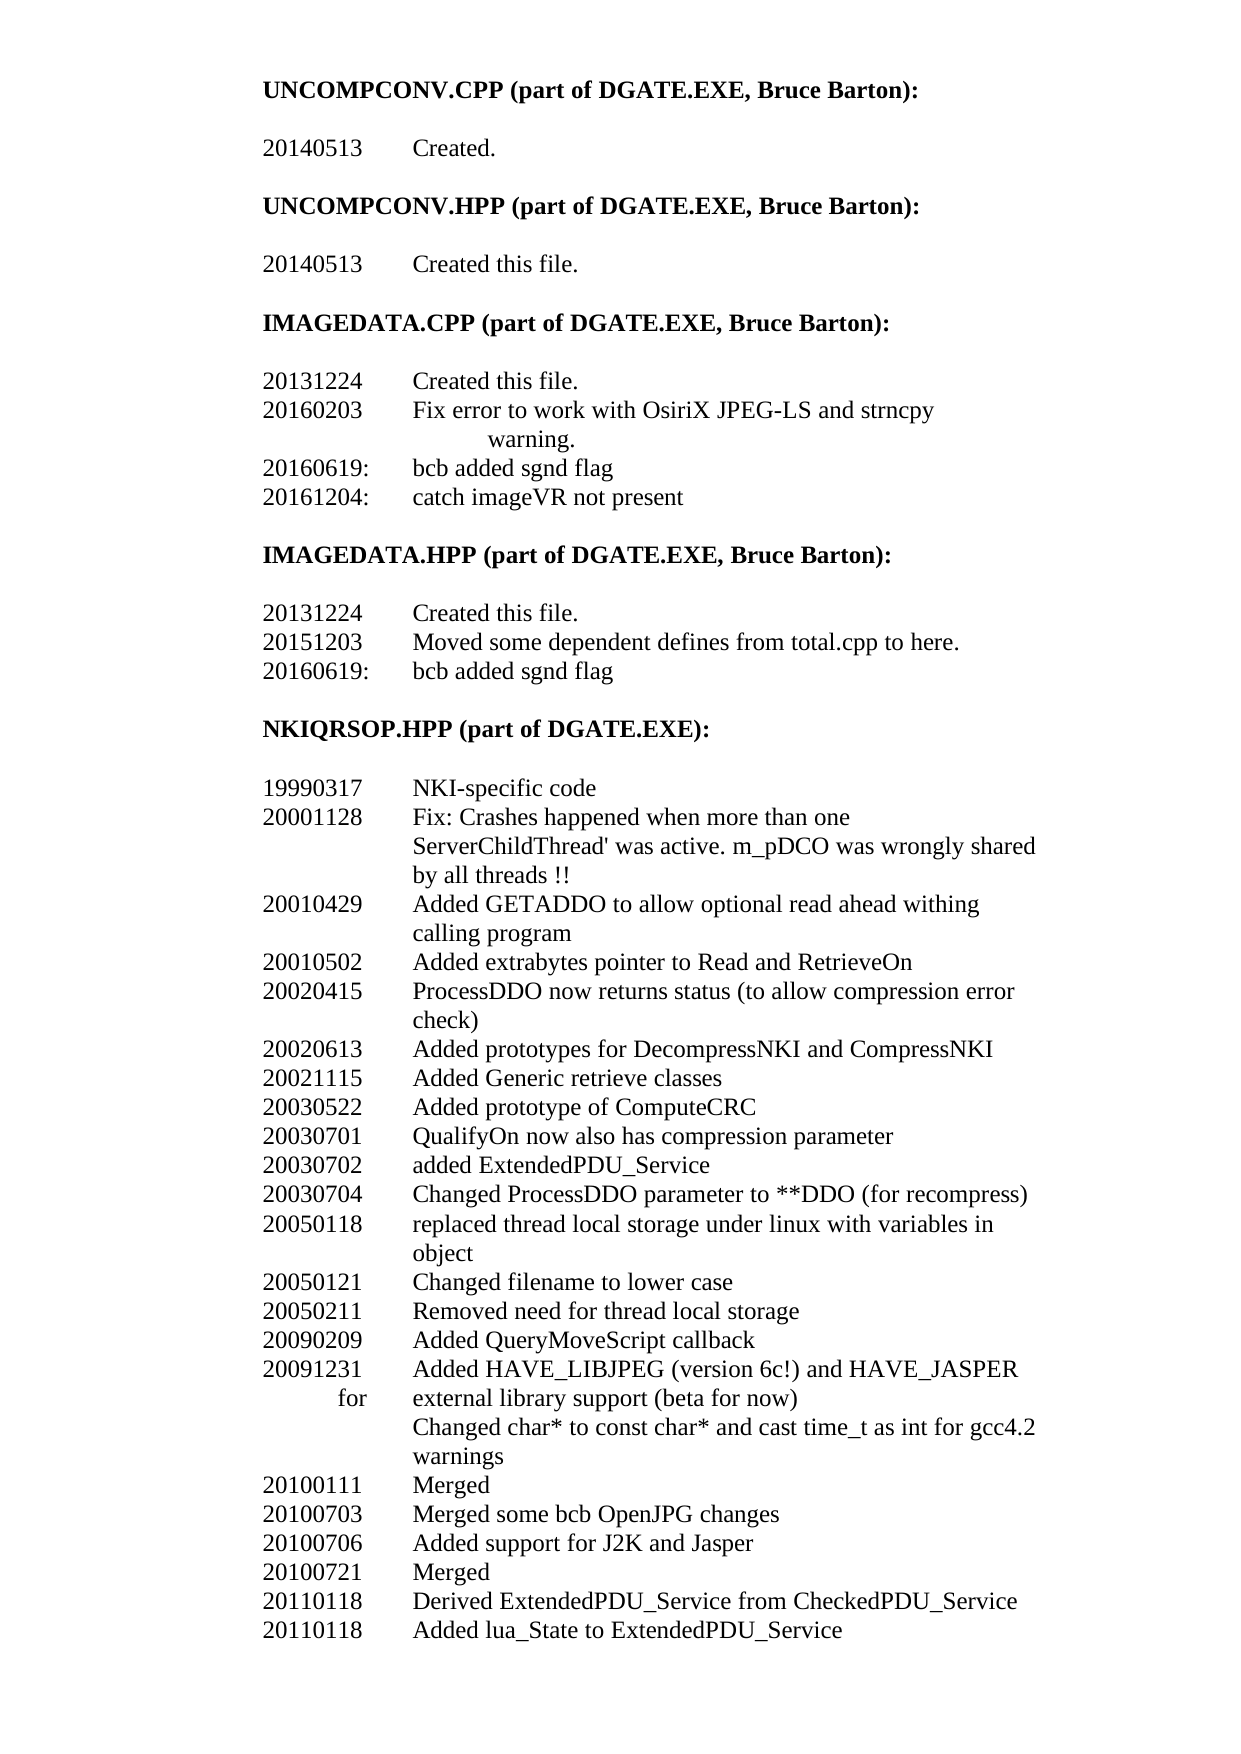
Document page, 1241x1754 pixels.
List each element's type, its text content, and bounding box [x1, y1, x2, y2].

text 20160203 Fix error to work with OsiriX JPEG-LS and strncpy warning. [187, 395, 1053, 453]
text 20100703 Merged some bcb OpenJPG changes [262, 1499, 1053, 1528]
text 20110118 Derived ExtendedPDU_Service from CheckedPDU_Service [262, 1586, 1053, 1615]
text Changed char* to const char* and cast time_t as int for gcc4.2 warnings [262, 1412, 1053, 1470]
text IMAGEDATA.CPP (part of DGATE.EXE, Bruce Barton): [187, 307, 1053, 337]
text 20010429 Added GETADDO to allow optional read ahead withing calling program [262, 889, 1053, 947]
text 20021115 Added Generic retrieve classes [187, 1063, 1053, 1092]
text 20100706 Added support for J2K and Jasper [262, 1528, 1053, 1557]
text UNCOMPCONV.CPP (part of DGATE.EXE, Bruce Barton): [187, 75, 1053, 104]
text 20050211 Removed need for thread local storage [262, 1296, 1053, 1325]
text 20140513 Created this file. [187, 249, 1053, 278]
text 20140513 Created. [187, 133, 1053, 162]
text 20110118 Added lua_State to ExtendedPDU_Service [262, 1615, 1053, 1644]
text 20030702 added ExtendedPDU_Service [262, 1150, 1053, 1179]
text UNCOMPCONV.HPP (part of DGATE.EXE, Bruce Barton): [187, 191, 1053, 220]
text 20050121 Changed filename to lower case [262, 1267, 1053, 1296]
text 20030522 Added prototype of ComputeCRC [262, 1092, 1053, 1121]
text 19990317 NKI-specific code [187, 772, 1053, 802]
text 20020613 Added prototypes for DecompressNKI and CompressNKI [262, 1034, 1053, 1063]
text 20160619: bcb added sgnd flag [187, 453, 1053, 482]
text 20131224 Created this file. [187, 366, 1053, 395]
text 20151203 Moved some dependent defines from total.cpp to here. [187, 627, 1053, 656]
text 20131224 Created this file. [187, 598, 1053, 627]
text 20001128 Fix: Crashes happened when more than one ServerChildThread' was active. m_pDCO was wrongly shared by all threads !! [262, 802, 1053, 889]
text 20010502 Added extrabytes pointer to Read and RetrieveOn [262, 947, 1053, 976]
text 20091231 Added HAVE_LIBJPEG (version 6c!) and HAVE_JASPER for external library support (beta for now) [262, 1354, 1053, 1412]
text IMAGEDATA.HPP (part of DGATE.EXE, Bruce Barton): [187, 540, 1053, 569]
text 20030704 Changed ProcessDDO parameter to **DDO (for recompress) [262, 1179, 1053, 1208]
text 20020415 ProcessDDO now returns status (to allow compression error check) [262, 976, 1053, 1034]
text 20030701 QualifyOn now also has compression parameter [262, 1121, 1053, 1150]
text 20050118 replaced thread local storage under linux with variables in object [262, 1208, 1053, 1267]
text 20160619: bcb added sgnd flag [187, 656, 1053, 685]
text 20100111 Merged [262, 1470, 1053, 1499]
text NKIQRSOP.HPP (part of DGATE.EXE): [187, 714, 1053, 743]
text 20100721 Merged [262, 1557, 1053, 1586]
text 20161204: catch imageVR not present [187, 482, 1053, 511]
text 20090209 Added QueryMoveScript callback [262, 1325, 1053, 1354]
